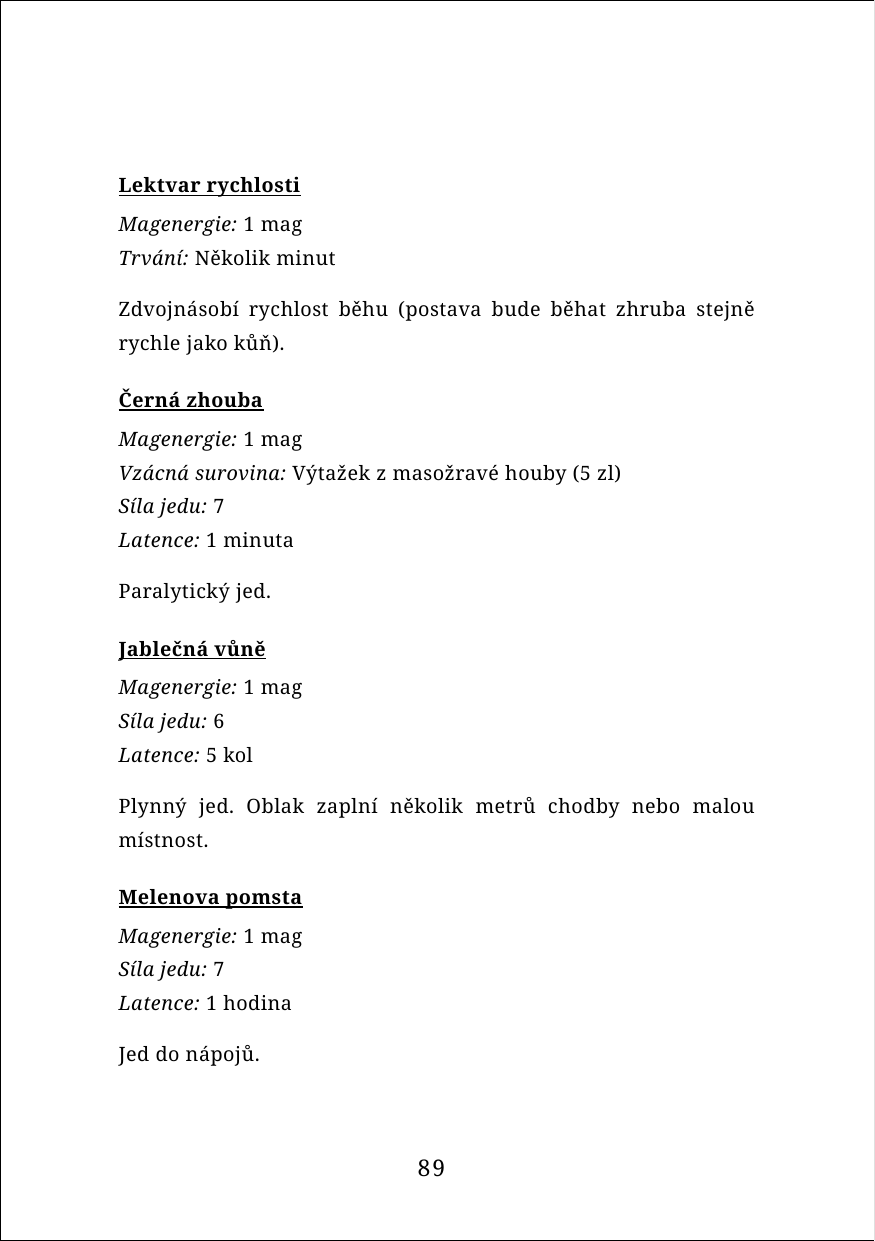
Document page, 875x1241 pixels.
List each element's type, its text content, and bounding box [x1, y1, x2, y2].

text Magenergie: 1 mag Síla jedu: 7 Latence: 1 hodina [118, 922, 756, 1016]
subtitle Jablečná vůně [118, 635, 756, 662]
text Zdvojnásobí rychlost běhu (postava bude běhat zhruba stejně rychle jako kůň). [118, 296, 756, 356]
text Jed do nápojů. [118, 1041, 756, 1067]
subtitle Melenova pomsta [118, 883, 756, 910]
text Plynný jed. Oblak zaplní několik metrů chodby nebo malou místnost. [118, 792, 756, 853]
text Magenergie: 1 mag Síla jedu: 6 Latence: 5 kol [118, 673, 756, 768]
subtitle Černá zhouba [118, 386, 756, 413]
subtitle Lektvar rychlosti [118, 172, 756, 199]
text Paralytický jed. [118, 577, 756, 604]
text Magenergie: 1 mag Vzácná surovina: Výtažek z masožravé houby (5 zl) Síla jedu: 7 Latence: 1 minuta [118, 425, 756, 553]
text Magenergie: 1 mag Trvání: Několik minut [118, 211, 756, 271]
